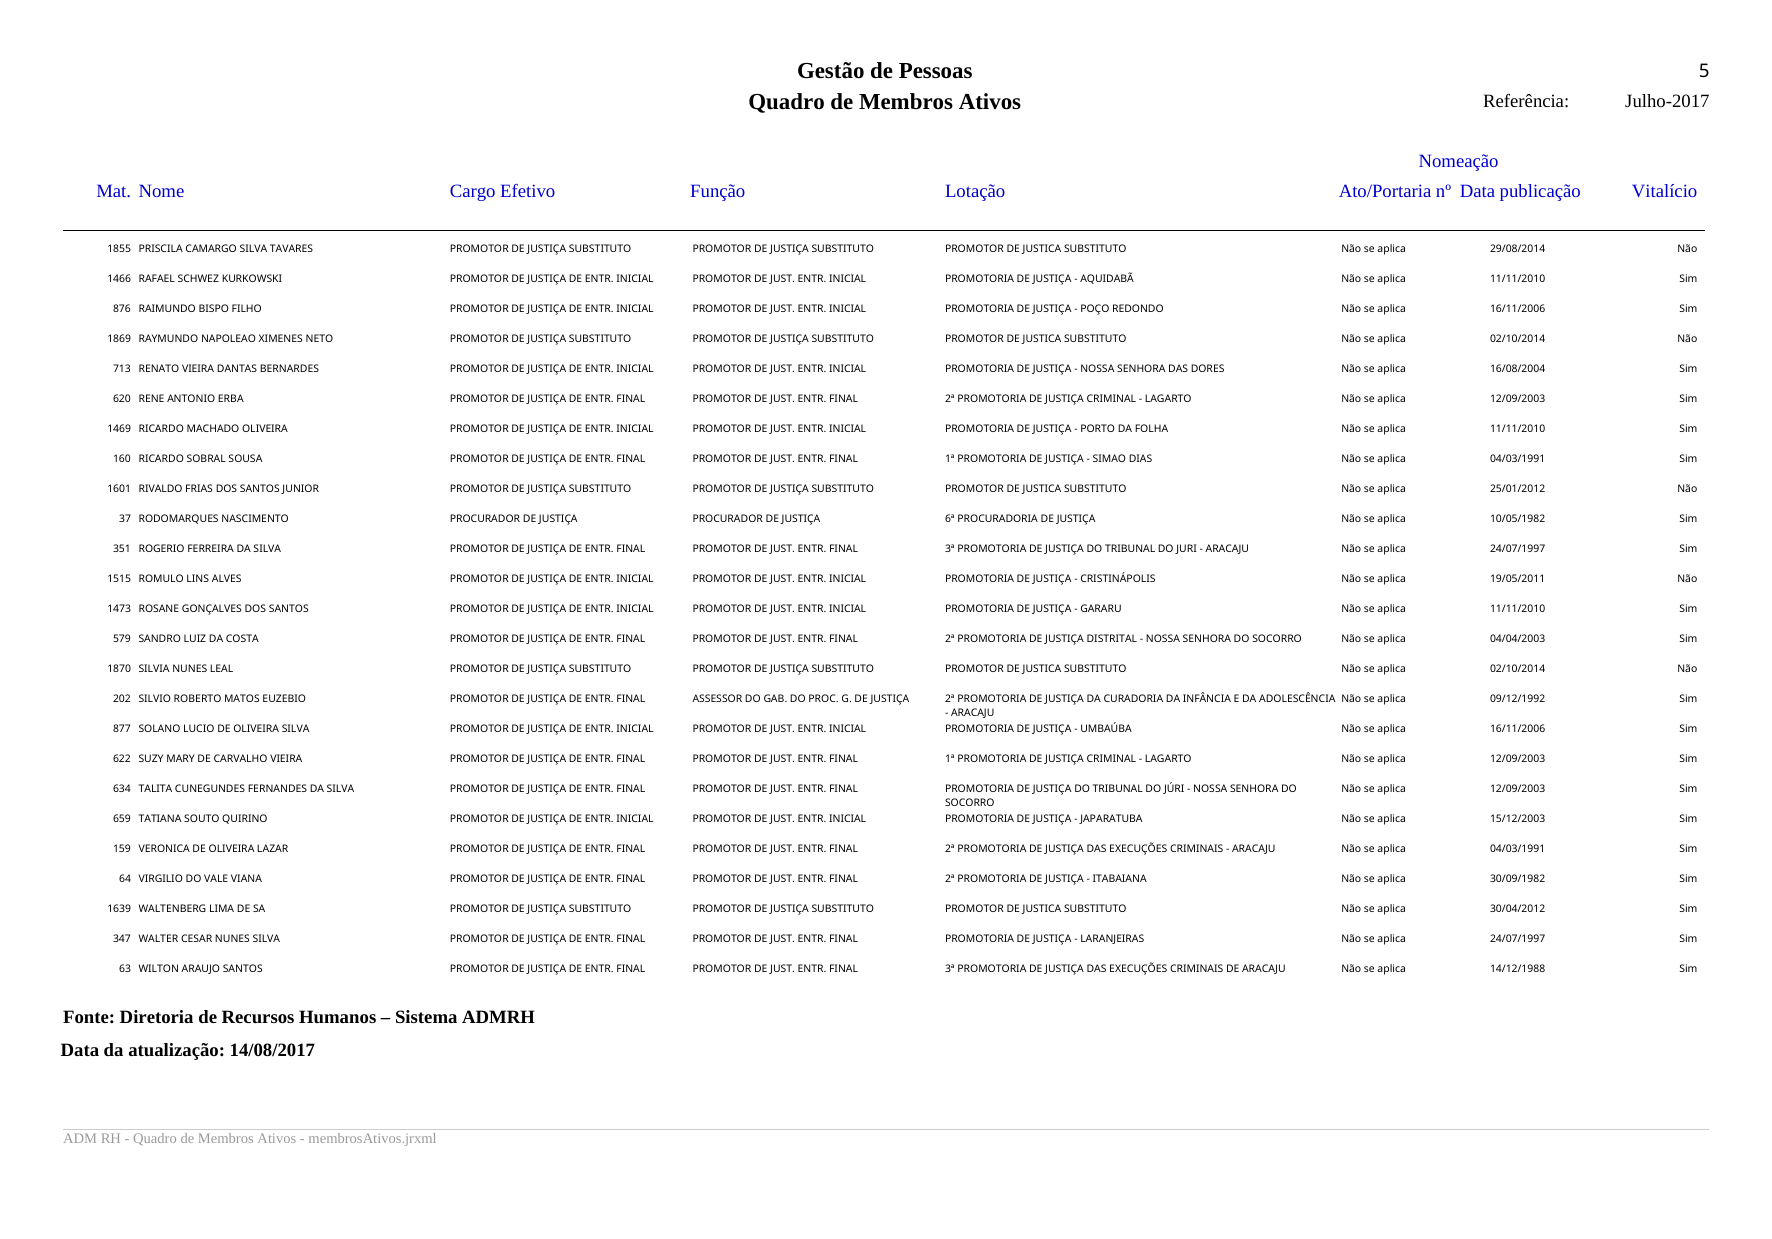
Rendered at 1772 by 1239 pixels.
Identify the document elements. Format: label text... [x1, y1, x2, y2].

table_cell PROMOTOR DE JUSTIÇA DE ENTR. INICIAL [450, 361, 684, 390]
table_cell PROMOTORIA DE JUSTIÇA - JAPARATUBA [945, 811, 1336, 840]
table_cell [684, 271, 692, 300]
table_cell [684, 481, 692, 510]
table_cell Sim [1585, 361, 1697, 390]
table_cell [684, 511, 692, 540]
table_cell 1869 [69, 331, 131, 360]
table_cell PROMOTORIA DE JUSTIÇA - POÇO REDONDO [945, 301, 1336, 330]
table_cell [939, 511, 945, 540]
table_cell [444, 601, 449, 630]
table_cell [684, 811, 692, 840]
table_cell [1466, 57, 1555, 84]
table_cell Referência: [1483, 90, 1580, 118]
table_cell [1580, 511, 1585, 540]
table_cell Ato/Portaria nº [1339, 180, 1457, 229]
table_cell 04/03/1991 [1454, 451, 1580, 480]
table_cell [684, 751, 692, 780]
table_cell 12/09/2003 [1454, 391, 1580, 420]
table_cell 351 [69, 541, 131, 570]
table_cell [444, 721, 449, 750]
table_cell PROMOTOR DE JUSTICA SUBSTITUTO [945, 241, 1336, 270]
table_cell [939, 901, 945, 930]
table_cell PROMOTORIA DE JUSTIÇA - GARARU [945, 601, 1336, 630]
table_cell Julho-2017 [1583, 90, 1709, 118]
table_cell Não se aplica [1341, 811, 1454, 840]
table_cell Sim [1585, 841, 1697, 870]
table_cell [131, 241, 138, 270]
table_cell Não se aplica [1341, 301, 1454, 330]
table_cell [131, 841, 138, 870]
table_cell [684, 391, 692, 420]
table_cell RAYMUNDO NAPOLEAO XIMENES NETO [138, 331, 443, 360]
table_cell PROMOTOR DE JUSTIÇA DE ENTR. FINAL [450, 931, 684, 960]
table_cell [1697, 241, 1771, 270]
table_cell [444, 241, 449, 270]
table_cell [684, 931, 692, 960]
table_cell Não se aplica [1341, 271, 1454, 300]
table_cell [203, 180, 449, 229]
table_cell [1709, 90, 1771, 118]
table_cell 11/11/2010 [1454, 271, 1580, 300]
table_cell [1336, 451, 1341, 480]
table_cell [1697, 931, 1771, 960]
table_cell [0, 451, 69, 480]
table_cell 10/05/1982 [1454, 511, 1580, 540]
table_cell Sim [1585, 301, 1697, 330]
table_cell [0, 661, 69, 690]
table_cell 2ª PROMOTORIA DE JUSTIÇA DA CURADORIA DA INFÂNCIA E DA ADOLESCÊNCIA - ARACAJU [945, 691, 1336, 720]
table_cell [131, 391, 138, 420]
table_cell [939, 481, 945, 510]
table_cell [131, 511, 138, 540]
table_cell ROSANE GONÇALVES DOS SANTOS [138, 601, 443, 630]
table_cell [1697, 751, 1771, 780]
table_cell [0, 241, 69, 270]
table_cell Não se aplica [1341, 661, 1454, 690]
table_cell Não se aplica [1341, 751, 1454, 780]
table_cell [1336, 271, 1341, 300]
table_cell [939, 721, 945, 750]
table_cell 2ª PROMOTORIA DE JUSTIÇA CRIMINAL - LAGARTO [945, 391, 1336, 420]
table_cell [1336, 781, 1341, 810]
table_cell [1580, 481, 1585, 510]
table_cell [1336, 931, 1341, 960]
table_cell 1ª PROMOTORIA DE JUSTIÇA - SIMAO DIAS [945, 451, 1336, 480]
table_cell [1580, 451, 1585, 480]
table_cell Não se aplica [1341, 241, 1454, 270]
table_cell [939, 841, 945, 870]
table_cell PROMOTOR DE JUSTICA SUBSTITUTO [945, 331, 1336, 360]
table_cell [1580, 571, 1585, 600]
table_cell [1336, 841, 1341, 870]
table_cell PROMOTOR DE JUST. ENTR. FINAL [692, 631, 938, 660]
table_cell 579 [69, 631, 131, 660]
table_cell PROMOTOR DE JUSTIÇA SUBSTITUTO [450, 481, 684, 510]
table_cell [1697, 331, 1771, 360]
table_cell RIVALDO FRIAS DOS SANTOS JUNIOR [138, 481, 443, 510]
table_cell Não se aplica [1341, 691, 1454, 720]
table_cell 19/05/2011 [1454, 571, 1580, 600]
table_cell [1580, 691, 1585, 720]
table_cell [1466, 90, 1483, 118]
table_cell [0, 631, 69, 660]
table_cell PROMOTORIA DE JUSTIÇA - AQUIDABÃ [945, 271, 1336, 300]
table_cell [1336, 691, 1341, 720]
table_cell Função [690, 180, 768, 229]
table_cell [1697, 841, 1771, 870]
table_cell [0, 871, 69, 900]
table_cell PROMOTOR DE JUSTIÇA SUBSTITUTO [692, 661, 938, 690]
table_cell [1697, 180, 1771, 229]
table_cell PROMOTOR DE JUST. ENTR. FINAL [692, 841, 938, 870]
table_cell 622 [69, 751, 131, 780]
table_cell [1697, 631, 1771, 660]
table_cell [444, 661, 449, 690]
table_cell 04/03/1991 [1454, 841, 1580, 870]
table_cell [1336, 571, 1341, 600]
table_cell [1697, 661, 1771, 690]
table_cell [1580, 601, 1585, 630]
table_cell 1855 [69, 241, 131, 270]
table_cell RODOMARQUES NASCIMENTO [138, 511, 443, 540]
table_cell [1580, 361, 1585, 390]
table_cell Não se aplica [1341, 721, 1454, 750]
table_cell 30/04/2012 [1454, 901, 1580, 930]
table_cell 29/08/2014 [1454, 241, 1580, 270]
table_cell ADM RH - Quadro de Membros Ativos - membrosAtivos.jrxml [63, 1130, 1709, 1153]
table_cell [684, 331, 692, 360]
table_cell [1583, 180, 1618, 229]
table_cell 02/10/2014 [1454, 331, 1580, 360]
table_cell 2ª PROMOTORIA DE JUSTIÇA - ITABAIANA [945, 871, 1336, 900]
table_cell [0, 232, 1771, 241]
table_cell VIRGILIO DO VALE VIANA [138, 871, 443, 900]
table_cell PROCURADOR DE JUSTIÇA [692, 511, 938, 540]
table_cell PROMOTOR DE JUSTIÇA DE ENTR. INICIAL [450, 421, 684, 450]
table_cell [1336, 301, 1341, 330]
table_cell Data da atualização: 14/08/2017 [60, 1039, 1709, 1068]
table_cell [131, 871, 138, 900]
table_cell [684, 180, 690, 229]
table_cell [444, 841, 449, 870]
table_cell Sim [1585, 511, 1697, 540]
table_cell [1697, 571, 1771, 600]
table_cell Sim [1585, 391, 1697, 420]
table_cell [684, 541, 692, 570]
table_cell PROCURADOR DE JUSTIÇA [450, 511, 684, 540]
table_cell PROMOTOR DE JUSTICA SUBSTITUTO [945, 481, 1336, 510]
table_cell 1601 [69, 481, 131, 510]
table_cell 15/12/2003 [1454, 811, 1580, 840]
table_cell [1697, 781, 1771, 810]
table_cell [768, 180, 945, 229]
table_cell [1697, 361, 1771, 390]
table_cell [1697, 391, 1771, 420]
table_cell PROMOTORIA DE JUSTIÇA - CRISTINÁPOLIS [945, 571, 1336, 600]
table_cell 25/01/2012 [1454, 481, 1580, 510]
table_cell [131, 661, 138, 690]
table_cell 6ª PROCURADORIA DE JUSTIÇA [945, 511, 1336, 540]
table_cell [1336, 721, 1341, 750]
table_cell [0, 841, 69, 870]
table_cell [131, 331, 138, 360]
table_cell PROMOTOR DE JUSTIÇA SUBSTITUTO [692, 901, 938, 930]
table_cell [684, 631, 692, 660]
table_cell PROMOTOR DE JUSTIÇA DE ENTR. INICIAL [450, 811, 684, 840]
table_cell 159 [69, 841, 131, 870]
table_cell 37 [69, 511, 131, 540]
table_cell Não se aplica [1341, 961, 1454, 990]
table_cell Não [1585, 241, 1697, 270]
table_cell [0, 691, 69, 720]
table_cell Sim [1585, 751, 1697, 780]
table_cell [0, 901, 69, 930]
table_cell [1580, 841, 1585, 870]
table_cell PROMOTOR DE JUST. ENTR. FINAL [692, 391, 938, 420]
table_cell [1580, 391, 1585, 420]
table_cell [444, 751, 449, 780]
table_cell PROMOTOR DE JUSTIÇA DE ENTR. INICIAL [450, 571, 684, 600]
table_cell [684, 961, 692, 990]
table_cell Sim [1585, 901, 1697, 930]
table_cell Sim [1585, 541, 1697, 570]
table_cell 1639 [69, 901, 131, 930]
table_cell 30/09/1982 [1454, 871, 1580, 900]
table_cell TATIANA SOUTO QUIRINO [138, 811, 443, 840]
table_cell VERONICA DE OLIVEIRA LAZAR [138, 841, 443, 870]
table_cell [1697, 301, 1771, 330]
table_cell PRISCILA CAMARGO SILVA TAVARES [138, 241, 443, 270]
table_cell [131, 451, 138, 480]
table_cell [0, 511, 69, 540]
table_cell Não se aplica [1341, 601, 1454, 630]
table_cell [1336, 751, 1341, 780]
table_cell PROMOTOR DE JUST. ENTR. INICIAL [692, 571, 938, 600]
table_cell [444, 271, 449, 300]
table_cell PROMOTORIA DE JUSTIÇA - PORTO DA FOLHA [945, 421, 1336, 450]
table_cell Mat. [69, 180, 131, 229]
table_cell [1697, 721, 1771, 750]
table_cell [1336, 541, 1341, 570]
table_cell [444, 901, 449, 930]
table_cell PROMOTOR DE JUSTIÇA DE ENTR. FINAL [450, 841, 684, 870]
table_cell [939, 811, 945, 840]
table_cell 04/04/2003 [1454, 631, 1580, 660]
table_cell [131, 811, 138, 840]
table_cell Não se aplica [1341, 511, 1454, 540]
table_cell [1580, 871, 1585, 900]
table_cell [131, 781, 138, 810]
table_cell [0, 421, 69, 450]
table_cell PROMOTOR DE JUSTIÇA DE ENTR. FINAL [450, 961, 684, 990]
table_cell [0, 331, 69, 360]
table_cell [444, 361, 449, 390]
table_cell PROMOTOR DE JUST. ENTR. INICIAL [692, 421, 938, 450]
table_cell [1697, 451, 1771, 480]
table_cell [939, 661, 945, 690]
table_cell TALITA CUNEGUNDES FERNANDES DA SILVA [138, 781, 443, 810]
table_cell [0, 571, 69, 600]
table_cell [684, 841, 692, 870]
table_cell 877 [69, 721, 131, 750]
table_cell [131, 481, 138, 510]
table_cell [444, 871, 449, 900]
table_cell 620 [69, 391, 131, 420]
table_cell RENATO VIEIRA DANTAS BERNARDES [138, 361, 443, 390]
table_cell [131, 721, 138, 750]
table_cell Não se aplica [1341, 331, 1454, 360]
table_cell WALTER CESAR NUNES SILVA [138, 931, 443, 960]
table_cell [684, 361, 692, 390]
table_cell Não se aplica [1341, 361, 1454, 390]
table_cell [131, 961, 138, 990]
table_cell [1580, 931, 1585, 960]
table_cell Data publicação [1457, 180, 1583, 229]
table_header [0, 0, 1771, 57]
table_cell [0, 180, 69, 229]
table_cell [131, 421, 138, 450]
table_cell [131, 901, 138, 930]
table_cell 11/11/2010 [1454, 601, 1580, 630]
table_cell [1709, 1129, 1771, 1153]
table_cell [1580, 721, 1585, 750]
table_cell [684, 691, 692, 720]
table_cell [684, 241, 692, 270]
table_cell [0, 361, 69, 390]
table_cell Sim [1585, 451, 1697, 480]
table_cell PROMOTOR DE JUSTIÇA DE ENTR. FINAL [450, 391, 684, 420]
table_cell RICARDO SOBRAL SOUSA [138, 451, 443, 480]
table_cell [444, 481, 449, 510]
table_cell [0, 1006, 63, 1039]
table_cell 09/12/1992 [1454, 691, 1580, 720]
table_cell [939, 571, 945, 600]
table_cell PROMOTOR DE JUSTIÇA DE ENTR. FINAL [450, 451, 684, 480]
table_cell [0, 961, 69, 990]
table_cell WALTENBERG LIMA DE SA [138, 901, 443, 930]
table_cell RICARDO MACHADO OLIVEIRA [138, 421, 443, 450]
table_cell [131, 571, 138, 600]
table_cell Cargo Efetivo [450, 180, 684, 229]
table_cell [939, 361, 945, 390]
table_cell Não [1585, 571, 1697, 600]
table_cell SILVIO ROBERTO MATOS EUZEBIO [138, 691, 443, 720]
table_cell Sim [1585, 271, 1697, 300]
table_cell [1580, 301, 1585, 330]
table_cell PROMOTOR DE JUSTIÇA SUBSTITUTO [692, 481, 938, 510]
table_cell [1336, 871, 1341, 900]
table_cell Não se aplica [1341, 901, 1454, 930]
table_cell 3ª PROMOTORIA DE JUSTIÇA DO TRIBUNAL DO JURI - ARACAJU [945, 541, 1336, 570]
table_cell 12/09/2003 [1454, 781, 1580, 810]
table_cell [131, 271, 138, 300]
table_cell [444, 451, 449, 480]
table_cell PROMOTORIA DE JUSTIÇA DO TRIBUNAL DO JÚRI - NOSSA SENHORA DO SOCORRO [945, 781, 1336, 810]
table_cell 1870 [69, 661, 131, 690]
table_cell [1580, 811, 1585, 840]
table_cell 64 [69, 871, 131, 900]
table_cell [684, 781, 692, 810]
table_cell [0, 301, 69, 330]
table_cell Não se aplica [1341, 871, 1454, 900]
table_cell [444, 421, 449, 450]
table_cell [131, 751, 138, 780]
table_cell 14/12/1988 [1454, 961, 1580, 990]
table_cell PROMOTOR DE JUST. ENTR. INICIAL [692, 721, 938, 750]
table_cell ROMULO LINS ALVES [138, 571, 443, 600]
table_cell [0, 781, 69, 810]
table_cell Não se aplica [1341, 451, 1454, 480]
table_cell [0, 90, 303, 118]
table_cell PROMOTOR DE JUSTIÇA DE ENTR. FINAL [450, 691, 684, 720]
table_cell Não se aplica [1341, 481, 1454, 510]
table_cell PROMOTOR DE JUST. ENTR. INICIAL [692, 301, 938, 330]
table_cell [939, 631, 945, 660]
table_cell 347 [69, 931, 131, 960]
table_cell [0, 1039, 60, 1068]
table_cell Sim [1585, 421, 1697, 450]
table_cell [1336, 961, 1341, 990]
table_cell [939, 541, 945, 570]
table_cell [1709, 1039, 1771, 1068]
table_cell SUZY MARY DE CARVALHO VIEIRA [138, 751, 443, 780]
table_cell [1336, 631, 1341, 660]
table_cell [939, 781, 945, 810]
table_cell [684, 601, 692, 630]
table_cell [1697, 691, 1771, 720]
table_cell [131, 301, 138, 330]
table_cell PROMOTOR DE JUSTICA SUBSTITUTO [945, 661, 1336, 690]
table_cell [1580, 901, 1585, 930]
table_cell [939, 751, 945, 780]
table_cell [1336, 361, 1341, 390]
table_cell 876 [69, 301, 131, 330]
table_cell [444, 301, 449, 330]
table_cell [131, 541, 138, 570]
table_cell [1336, 601, 1341, 630]
table_cell [1697, 811, 1771, 840]
table_cell [684, 901, 692, 930]
table_cell [131, 631, 138, 660]
table_cell 202 [69, 691, 131, 720]
table_cell 1469 [69, 421, 131, 450]
table_cell [444, 631, 449, 660]
table_cell [0, 1129, 63, 1153]
table_cell PROMOTOR DE JUSTIÇA SUBSTITUTO [692, 331, 938, 360]
table_cell Não se aplica [1341, 931, 1454, 960]
table_cell [939, 871, 945, 900]
table_cell PROMOTOR DE JUST. ENTR. FINAL [692, 961, 938, 990]
table_cell PROMOTOR DE JUSTIÇA DE ENTR. INICIAL [450, 301, 684, 330]
table_cell Fonte: Diretoria de Recursos Humanos – Sistema ADMRH [63, 1006, 1709, 1039]
table_cell [1580, 241, 1585, 270]
table_cell [0, 751, 69, 780]
table_cell PROMOTOR DE JUST. ENTR. INICIAL [692, 271, 938, 300]
table_cell [1697, 961, 1771, 990]
table_cell 3ª PROMOTORIA DE JUSTIÇA DAS EXECUÇÕES CRIMINAIS DE ARACAJU [945, 961, 1336, 990]
table_cell Sim [1585, 811, 1697, 840]
table_cell [1336, 661, 1341, 690]
table_cell [1697, 871, 1771, 900]
table_cell [939, 301, 945, 330]
table_cell 160 [69, 451, 131, 480]
table_cell 12/09/2003 [1454, 751, 1580, 780]
table_cell [1578, 150, 1771, 180]
table_cell [684, 301, 692, 330]
table_cell PROMOTOR DE JUSTIÇA SUBSTITUTO [450, 241, 684, 270]
table_cell PROMOTOR DE JUST. ENTR. FINAL [692, 451, 938, 480]
table_cell RENE ANTONIO ERBA [138, 391, 443, 420]
table_cell [131, 691, 138, 720]
table_cell [0, 120, 1771, 150]
table_cell [939, 601, 945, 630]
table_cell [1580, 421, 1585, 450]
table_cell ROGERIO FERREIRA DA SILVA [138, 541, 443, 570]
table_cell [1580, 751, 1585, 780]
table_cell PROMOTOR DE JUST. ENTR. INICIAL [692, 601, 938, 630]
table_cell Nomeação [1339, 150, 1578, 180]
table_cell [1336, 511, 1341, 540]
table_cell PROMOTOR DE JUSTIÇA SUBSTITUTO [450, 661, 684, 690]
table_cell PROMOTORIA DE JUSTIÇA - LARANJEIRAS [945, 931, 1336, 960]
table_cell [0, 481, 69, 510]
table_cell Não se aplica [1341, 541, 1454, 570]
table_cell Sim [1585, 931, 1697, 960]
table_cell [1697, 421, 1771, 450]
table_cell [1336, 241, 1341, 270]
table_cell PROMOTOR DE JUSTICA SUBSTITUTO [945, 901, 1336, 930]
table_cell [1580, 331, 1585, 360]
table_cell Sim [1585, 961, 1697, 990]
table_cell [1336, 901, 1341, 930]
table_cell [1580, 541, 1585, 570]
table_cell [1336, 331, 1341, 360]
table_cell Gestão de Pessoas [303, 57, 1466, 85]
table_cell 713 [69, 361, 131, 390]
table_cell 2ª PROMOTORIA DE JUSTIÇA DAS EXECUÇÕES CRIMINAIS - ARACAJU [945, 841, 1336, 870]
table_cell [1709, 57, 1771, 84]
table_cell [684, 421, 692, 450]
table_cell [1336, 811, 1341, 840]
table_cell [0, 931, 69, 960]
table_cell Sim [1585, 721, 1697, 750]
table_cell 24/07/1997 [1454, 541, 1580, 570]
table_cell [0, 150, 1338, 180]
table_cell Sim [1585, 871, 1697, 900]
table_cell Não se aplica [1341, 631, 1454, 660]
table_cell [1336, 481, 1341, 510]
table_cell [939, 961, 945, 990]
table_cell 634 [69, 781, 131, 810]
table_cell 659 [69, 811, 131, 840]
table_cell Não [1585, 661, 1697, 690]
table_cell [939, 391, 945, 420]
table_cell SILVIA NUNES LEAL [138, 661, 443, 690]
table_cell Sim [1585, 601, 1697, 630]
table_cell [939, 451, 945, 480]
table_cell Não se aplica [1341, 571, 1454, 600]
table_cell [444, 961, 449, 990]
table_cell PROMOTOR DE JUST. ENTR. INICIAL [692, 811, 938, 840]
table_cell [1336, 391, 1341, 420]
table_cell [131, 361, 138, 390]
table_cell [1697, 511, 1771, 540]
table_cell [0, 271, 69, 300]
table_cell [0, 811, 69, 840]
table_cell PROMOTORIA DE JUSTIÇA - NOSSA SENHORA DAS DORES [945, 361, 1336, 390]
table_cell [939, 691, 945, 720]
table_cell SANDRO LUIZ DA COSTA [138, 631, 443, 660]
table_cell RAIMUNDO BISPO FILHO [138, 301, 443, 330]
table_cell PROMOTOR DE JUSTIÇA DE ENTR. FINAL [450, 781, 684, 810]
table_cell PROMOTOR DE JUST. ENTR. FINAL [692, 931, 938, 960]
table_cell [0, 541, 69, 570]
table_cell PROMOTOR DE JUSTIÇA SUBSTITUTO [692, 241, 938, 270]
table_cell [684, 661, 692, 690]
table_cell PROMOTOR DE JUSTIÇA DE ENTR. INICIAL [450, 271, 684, 300]
table_cell [939, 331, 945, 360]
table_cell [0, 721, 69, 750]
table_cell [131, 601, 138, 630]
table_cell 2ª PROMOTORIA DE JUSTIÇA DISTRITAL - NOSSA SENHORA DO SOCORRO [945, 631, 1336, 660]
table_cell 16/11/2006 [1454, 301, 1580, 330]
table_cell [444, 541, 449, 570]
table_cell [0, 57, 303, 84]
table_cell [444, 811, 449, 840]
table_cell 5 [1555, 57, 1709, 84]
table_cell [1580, 781, 1585, 810]
table_cell PROMOTOR DE JUSTIÇA DE ENTR. FINAL [450, 871, 684, 900]
table_cell [1580, 661, 1585, 690]
table_cell [444, 511, 449, 540]
table_cell PROMOTOR DE JUSTIÇA DE ENTR. FINAL [450, 541, 684, 570]
table_cell [1580, 631, 1585, 660]
table_cell [131, 931, 138, 960]
table_cell [939, 421, 945, 450]
table_cell [0, 391, 69, 420]
table_cell [1580, 961, 1585, 990]
table_cell PROMOTOR DE JUSTIÇA SUBSTITUTO [450, 331, 684, 360]
table_cell [444, 391, 449, 420]
table_cell [939, 271, 945, 300]
table_cell [1709, 1006, 1771, 1039]
table_cell Não se aplica [1341, 841, 1454, 870]
table_cell 1466 [69, 271, 131, 300]
table_cell [939, 931, 945, 960]
table_cell 16/11/2006 [1454, 721, 1580, 750]
table_cell PROMOTORIA DE JUSTIÇA - UMBAÚBA [945, 721, 1336, 750]
table_cell [684, 871, 692, 900]
table_cell PROMOTOR DE JUST. ENTR. FINAL [692, 541, 938, 570]
table_cell Não [1585, 481, 1697, 510]
table_cell [131, 180, 138, 229]
table_cell [0, 1068, 1771, 1129]
table_cell [444, 781, 449, 810]
table_cell [1697, 481, 1771, 510]
table_cell [1697, 901, 1771, 930]
table_cell WILTON ARAUJO SANTOS [138, 961, 443, 990]
table_cell [444, 931, 449, 960]
table_cell Nome [138, 180, 203, 229]
table_cell 1ª PROMOTORIA DE JUSTIÇA CRIMINAL - LAGARTO [945, 751, 1336, 780]
table_cell PROMOTOR DE JUST. ENTR. FINAL [692, 751, 938, 780]
table_cell PROMOTOR DE JUSTIÇA DE ENTR. FINAL [450, 631, 684, 660]
table_cell 63 [69, 961, 131, 990]
table_cell Não se aplica [1341, 781, 1454, 810]
table_cell 02/10/2014 [1454, 661, 1580, 690]
table_cell Sim [1585, 781, 1697, 810]
table_cell [1697, 601, 1771, 630]
table_cell [684, 451, 692, 480]
table_cell Quadro de Membros Ativos [303, 89, 1466, 120]
table_cell PROMOTOR DE JUST. ENTR. INICIAL [692, 361, 938, 390]
table_cell PROMOTOR DE JUSTIÇA SUBSTITUTO [450, 901, 684, 930]
table_cell [939, 241, 945, 270]
table_cell Vitalício [1619, 180, 1697, 229]
table_cell RAFAEL SCHWEZ KURKOWSKI [138, 271, 443, 300]
table_cell Não se aplica [1341, 391, 1454, 420]
table_cell [1580, 271, 1585, 300]
table_cell ASSESSOR DO GAB. DO PROC. G. DE JUSTIÇA [692, 691, 938, 720]
table_cell Não se aplica [1341, 421, 1454, 450]
table_cell 1473 [69, 601, 131, 630]
table_cell Sim [1585, 631, 1697, 660]
table_cell PROMOTOR DE JUST. ENTR. FINAL [692, 871, 938, 900]
table_cell [0, 990, 1771, 1006]
table_cell [0, 601, 69, 630]
table_cell SOLANO LUCIO DE OLIVEIRA SILVA [138, 721, 443, 750]
table_cell 11/11/2010 [1454, 421, 1580, 450]
table_cell [684, 721, 692, 750]
table_cell 16/08/2004 [1454, 361, 1580, 390]
table_cell Sim [1585, 691, 1697, 720]
table_cell 1515 [69, 571, 131, 600]
table_cell [444, 571, 449, 600]
table_cell [1697, 541, 1771, 570]
table_cell [1043, 180, 1338, 229]
table_cell PROMOTOR DE JUSTIÇA DE ENTR. FINAL [450, 751, 684, 780]
table_cell [444, 691, 449, 720]
table_cell Não [1585, 331, 1697, 360]
table_cell Lotação [945, 180, 1043, 229]
table_cell [1336, 421, 1341, 450]
table_cell [444, 331, 449, 360]
table_cell PROMOTOR DE JUST. ENTR. FINAL [692, 781, 938, 810]
table_cell [684, 571, 692, 600]
table_cell PROMOTOR DE JUSTIÇA DE ENTR. INICIAL [450, 721, 684, 750]
table_cell 24/07/1997 [1454, 931, 1580, 960]
table_cell [1697, 271, 1771, 300]
table_cell PROMOTOR DE JUSTIÇA DE ENTR. INICIAL [450, 601, 684, 630]
